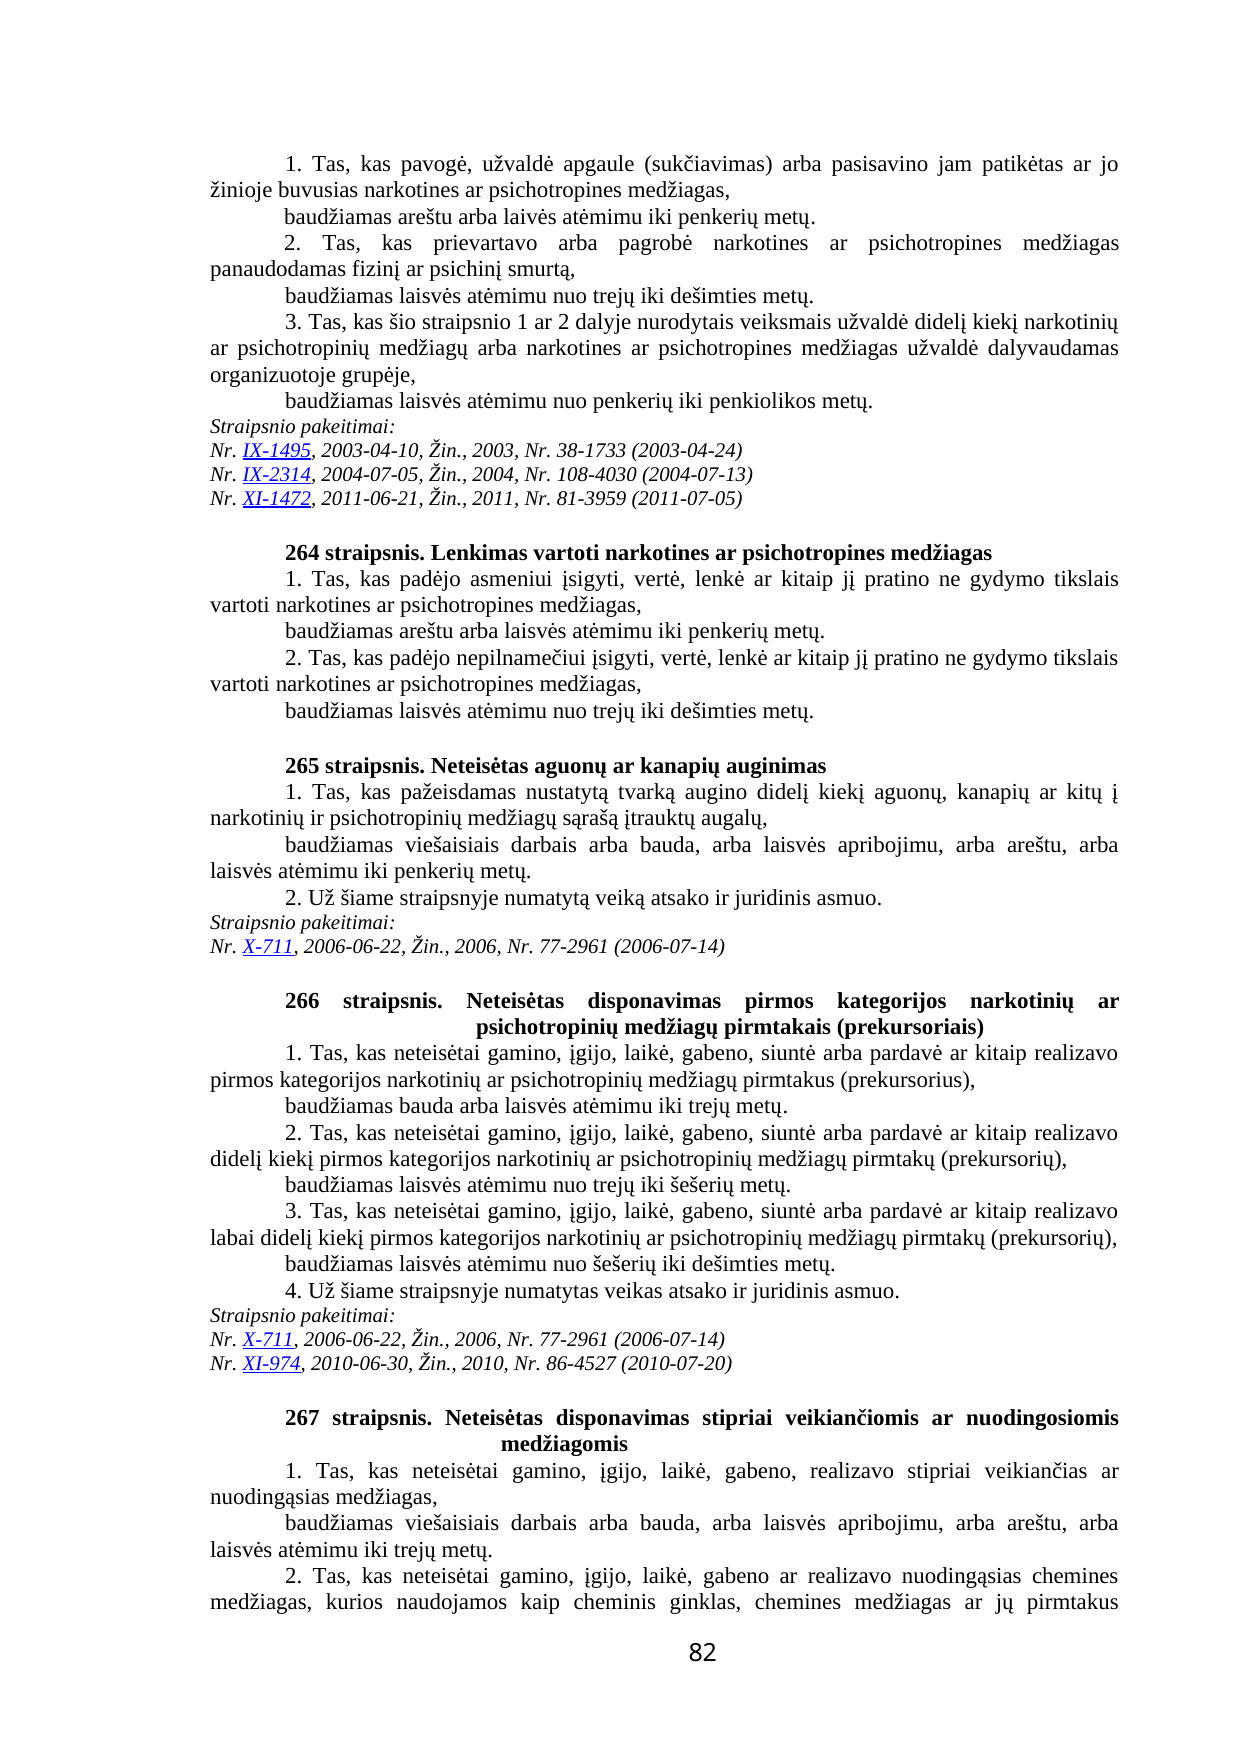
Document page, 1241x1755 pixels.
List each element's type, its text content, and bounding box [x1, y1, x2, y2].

text baudžiamas viešaisiais darbais arba bauda, arba laisvės apribojimu, arba areštu, arba laisvės atėmimu iki penkerių metų. [210, 831, 1120, 883]
text Straipsnio pakeitimai: [210, 413, 1120, 438]
text 3. Tas, kas šio straipsnio 1 ar 2 dalyje nurodytais veiksmais užvaldė didelį kiekį narkotinių ar psichotropinių medžiagų arba narkotines ar psichotropines medžiagas užvaldė dalyvaudamas organizuotoje grupėje, [210, 308, 1120, 387]
text Nr. X-711, 2006-06-22, Žin., 2006, Nr. 77-2961 (2006-07-14) [210, 1327, 1120, 1351]
text baudžiamas bauda arba laisvės atėmimu iki trejų metų. [210, 1092, 1120, 1118]
text baudžiamas areštu arba laisvės atėmimu iki penkerių metų. [210, 618, 1120, 644]
text 2. Tas, kas neteisėtai gamino, įgijo, laikė, gabeno ar realizavo nuodingąsias chemines medžiagas, kurios naudojamos kaip cheminis ginklas, chemines medžiagas ar jų pirmtakus [210, 1562, 1120, 1615]
text baudžiamas laisvės atėmimu nuo trejų iki dešimties metų. [210, 697, 1120, 723]
text 4. Už šiame straipsnyje numatytas veikas atsako ir juridinis asmuo. [210, 1277, 1120, 1303]
text baudžiamas areštu arba laivės atėmimu iki penkerių metų. [210, 203, 1120, 229]
text 264 straipsnis. Lenkimas vartoti narkotines ar psichotropines medžiagas [210, 538, 1120, 565]
text Nr. IX-1495, 2003-04-10, Žin., 2003, Nr. 38-1733 (2003-04-24) [210, 438, 1120, 462]
text 266 straipsnis. Neteisėtas disponavimas pirmos kategorijos narkotinių ar psichotropinių medžiagų pirmtakais (prekursoriais) [285, 987, 1120, 1039]
text baudžiamas laisvės atėmimu nuo trejų iki šešerių metų. [210, 1171, 1120, 1198]
text 2. Tas, kas neteisėtai gamino, įgijo, laikė, gabeno, siuntė arba pardavė ar kitaip realizavo didelį kiekį pirmos kategorijos narkotinių ar psichotropinių medžiagų pirmtakų (prekursorių), [210, 1118, 1120, 1171]
text 1. Tas, kas neteisėtai gamino, įgijo, laikė, gabeno, siuntė arba pardavė ar kitaip realizavo pirmos kategorijos narkotinių ar psichotropinių medžiagų pirmtakus (prekursorius), [210, 1039, 1120, 1092]
text 2. Tas, kas padėjo nepilnamečiui įsigyti, vertė, lenkė ar kitaip jį pratino ne gydymo tikslais vartoti narkotines ar psichotropines medžiagas, [210, 644, 1120, 697]
text 267 straipsnis. Neteisėtas disponavimas stipriai veikiančiomis ar nuodingosiomis medžiagomis [285, 1404, 1120, 1457]
text 1. Tas, kas padėjo asmeniui įsigyti, vertė, lenkė ar kitaip jį pratino ne gydymo tikslais vartoti narkotines ar psichotropines medžiagas, [210, 565, 1120, 618]
text 2. Tas, kas prievartavo arba pagrobė narkotines ar psichotropines medžiagas panaudodamas fizinį ar psichinį smurtą, [210, 229, 1120, 282]
text 1. Tas, kas pavogė, užvaldė apgaule (sukčiavimas) arba pasisavino jam patikėtas ar jo žinioje buvusias narkotines ar psichotropines medžiagas, [210, 150, 1120, 203]
text 1. Tas, kas pažeisdamas nustatytą tvarką augino didelį kiekį aguonų, kanapių ar kitų į narkotinių ir psichotropinių medžiagų sąrašą įtrauktų augalų, [210, 778, 1120, 831]
text 1. Tas, kas neteisėtai gamino, įgijo, laikė, gabeno, realizavo stipriai veikiančias ar nuodingąsias medžiagas, [210, 1457, 1120, 1509]
text Nr. IX-2314, 2004-07-05, Žin., 2004, Nr. 108-4030 (2004-07-13) [210, 462, 1120, 486]
text 265 straipsnis. Neteisėtas aguonų ar kanapių auginimas [210, 752, 1120, 778]
text baudžiamas laisvės atėmimu nuo penkerių iki penkiolikos metų. [210, 387, 1120, 413]
text baudžiamas laisvės atėmimu nuo šešerių iki dešimties metų. [210, 1250, 1120, 1277]
text baudžiamas viešaisiais darbais arba bauda, arba laisvės apribojimu, arba areštu, arba laisvės atėmimu iki trejų metų. [210, 1509, 1120, 1562]
text Straipsnio pakeitimai: [210, 910, 1120, 934]
text Straipsnio pakeitimai: [210, 1303, 1120, 1327]
text Nr. XI-1472, 2011-06-21, Žin., 2011, Nr. 81-3959 (2011-07-05) [210, 486, 1120, 510]
text Nr. XI-974, 2010-06-30, Žin., 2010, Nr. 86-4527 (2010-07-20) [210, 1351, 1120, 1375]
text baudžiamas laisvės atėmimu nuo trejų iki dešimties metų. [210, 282, 1120, 308]
text Nr. X-711, 2006-06-22, Žin., 2006, Nr. 77-2961 (2006-07-14) [210, 934, 1120, 958]
text 2. Už šiame straipsnyje numatytą veiką atsako ir juridinis asmuo. [210, 883, 1120, 910]
text 3. Tas, kas neteisėtai gamino, įgijo, laikė, gabeno, siuntė arba pardavė ar kitaip realizavo labai didelį kiekį pirmos kategorijos narkotinių ar psichotropinių medžiagų pirmtakų (prekursorių), [210, 1198, 1120, 1250]
